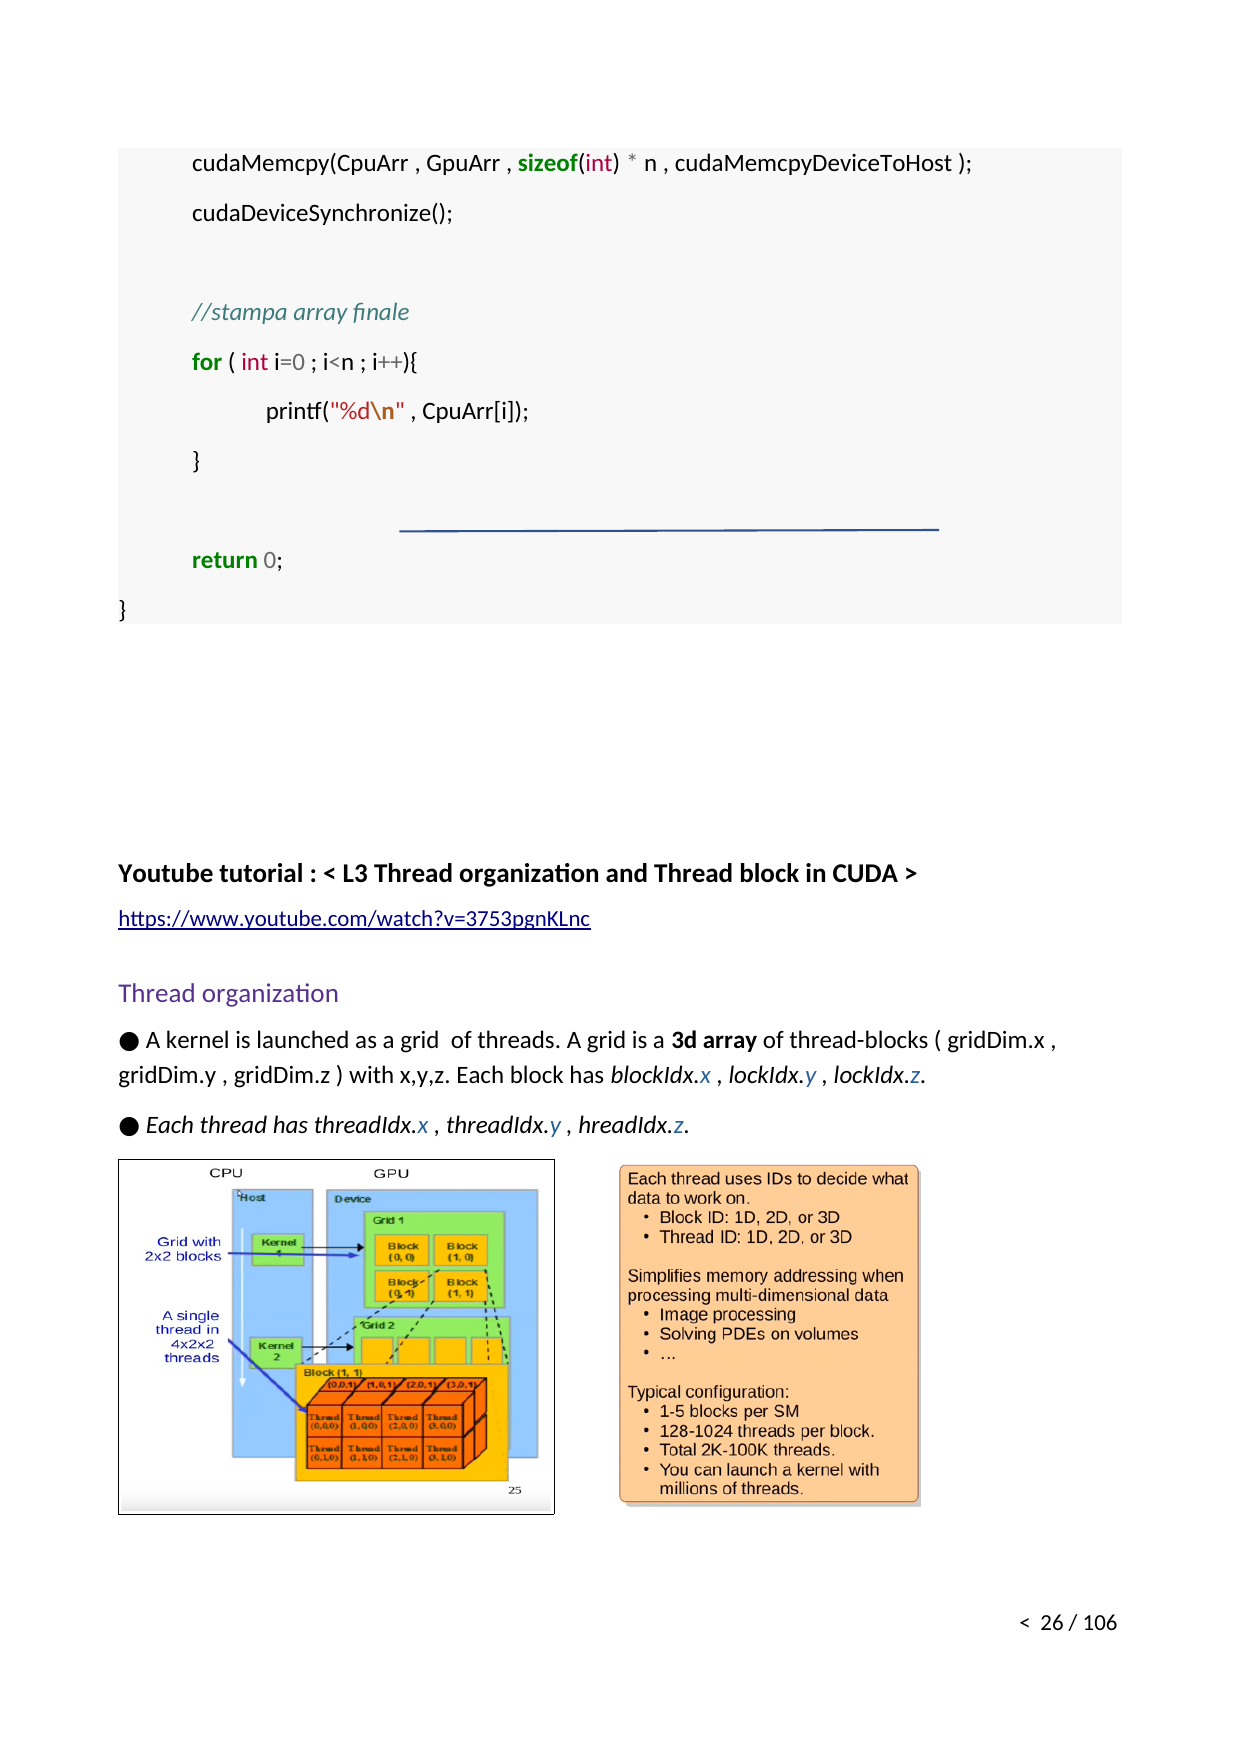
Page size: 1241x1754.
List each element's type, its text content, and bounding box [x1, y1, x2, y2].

subtitle Thread organization [118, 976, 1122, 1009]
text cudaDeviceSynchronize(); [118, 197, 1122, 228]
subtitle Youtube tutorial : < L3 Thread organization and Thread block in CUDA > [118, 856, 1122, 889]
text printf("%d\n" , CpuArr[i]); [118, 396, 1122, 426]
text return 0; [118, 544, 1122, 575]
text cudaMemcpy(CpuArr , GpuArr , sizeof(int) * n , cudaMemcpyDeviceToHost ); [118, 148, 1122, 178]
text https://www.youtube.com/watch?v=3753pgnKLnc [118, 904, 1122, 932]
picture [618, 1164, 921, 1507]
text } [118, 445, 1122, 476]
text //stampa array finale [118, 296, 1122, 327]
text ● Each thread has threadIdx.x , threadIdx.y , hreadIdx.z. [118, 1109, 1122, 1139]
text for ( int i=0 ; i<n ; i++){ [118, 346, 1122, 376]
text ● A kernel is launched as a grid of threads. A grid is a 3d array of thread-blocks ( gridDim.x , gridDim.y , gridDim.z ) with x,y,z. Each block has blockIdx.x , lockIdx.y , lockIdx.z. [118, 1024, 1122, 1090]
picture [121, 1161, 551, 1511]
text } [118, 594, 1122, 624]
